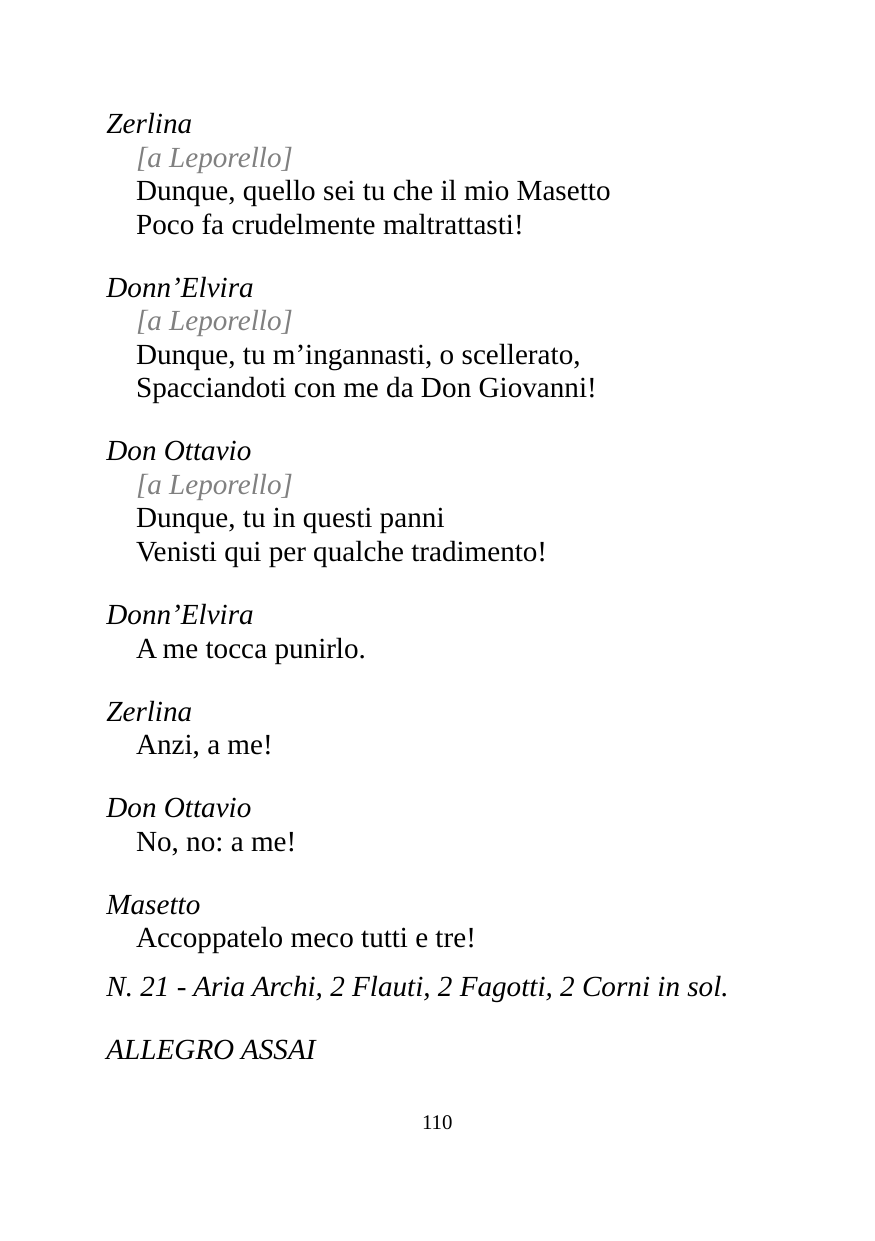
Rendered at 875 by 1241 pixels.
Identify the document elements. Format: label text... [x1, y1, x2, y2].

text [a Leporello] [136, 140, 768, 173]
text Spacciandoti con me da Don Giovanni! [136, 371, 768, 404]
text Zerlina [106, 694, 768, 727]
text ALLEGRO ASSAI [106, 1032, 768, 1065]
text No, no: a me! [136, 824, 768, 857]
text Masetto [106, 887, 768, 920]
text Don Ottavio [106, 790, 768, 824]
text [a Leporello] [136, 303, 768, 337]
text Zerlina [106, 106, 768, 140]
text Donn’Elvira [106, 270, 768, 303]
text Accoppatelo meco tutti e tre! [136, 920, 768, 954]
text Dunque, quello sei tu che il mio Masetto [136, 173, 768, 207]
text Poco fa crudelmente maltrattasti! [136, 207, 768, 240]
text Anzi, a me! [136, 727, 768, 761]
text Dunque, tu in questi panni [136, 501, 768, 534]
text Don Ottavio [106, 433, 768, 467]
text [a Leporello] [136, 467, 768, 501]
text N. 21 - Aria Archi, 2 Flauti, 2 Fagotti, 2 Corni in sol. [106, 969, 768, 1002]
text Dunque, tu m’ingannasti, o scellerato, [136, 337, 768, 371]
text Venisti qui per qualche tradimento! [136, 534, 768, 568]
text Donn’Elvira [106, 597, 768, 631]
text A me tocca punirlo. [136, 631, 768, 664]
